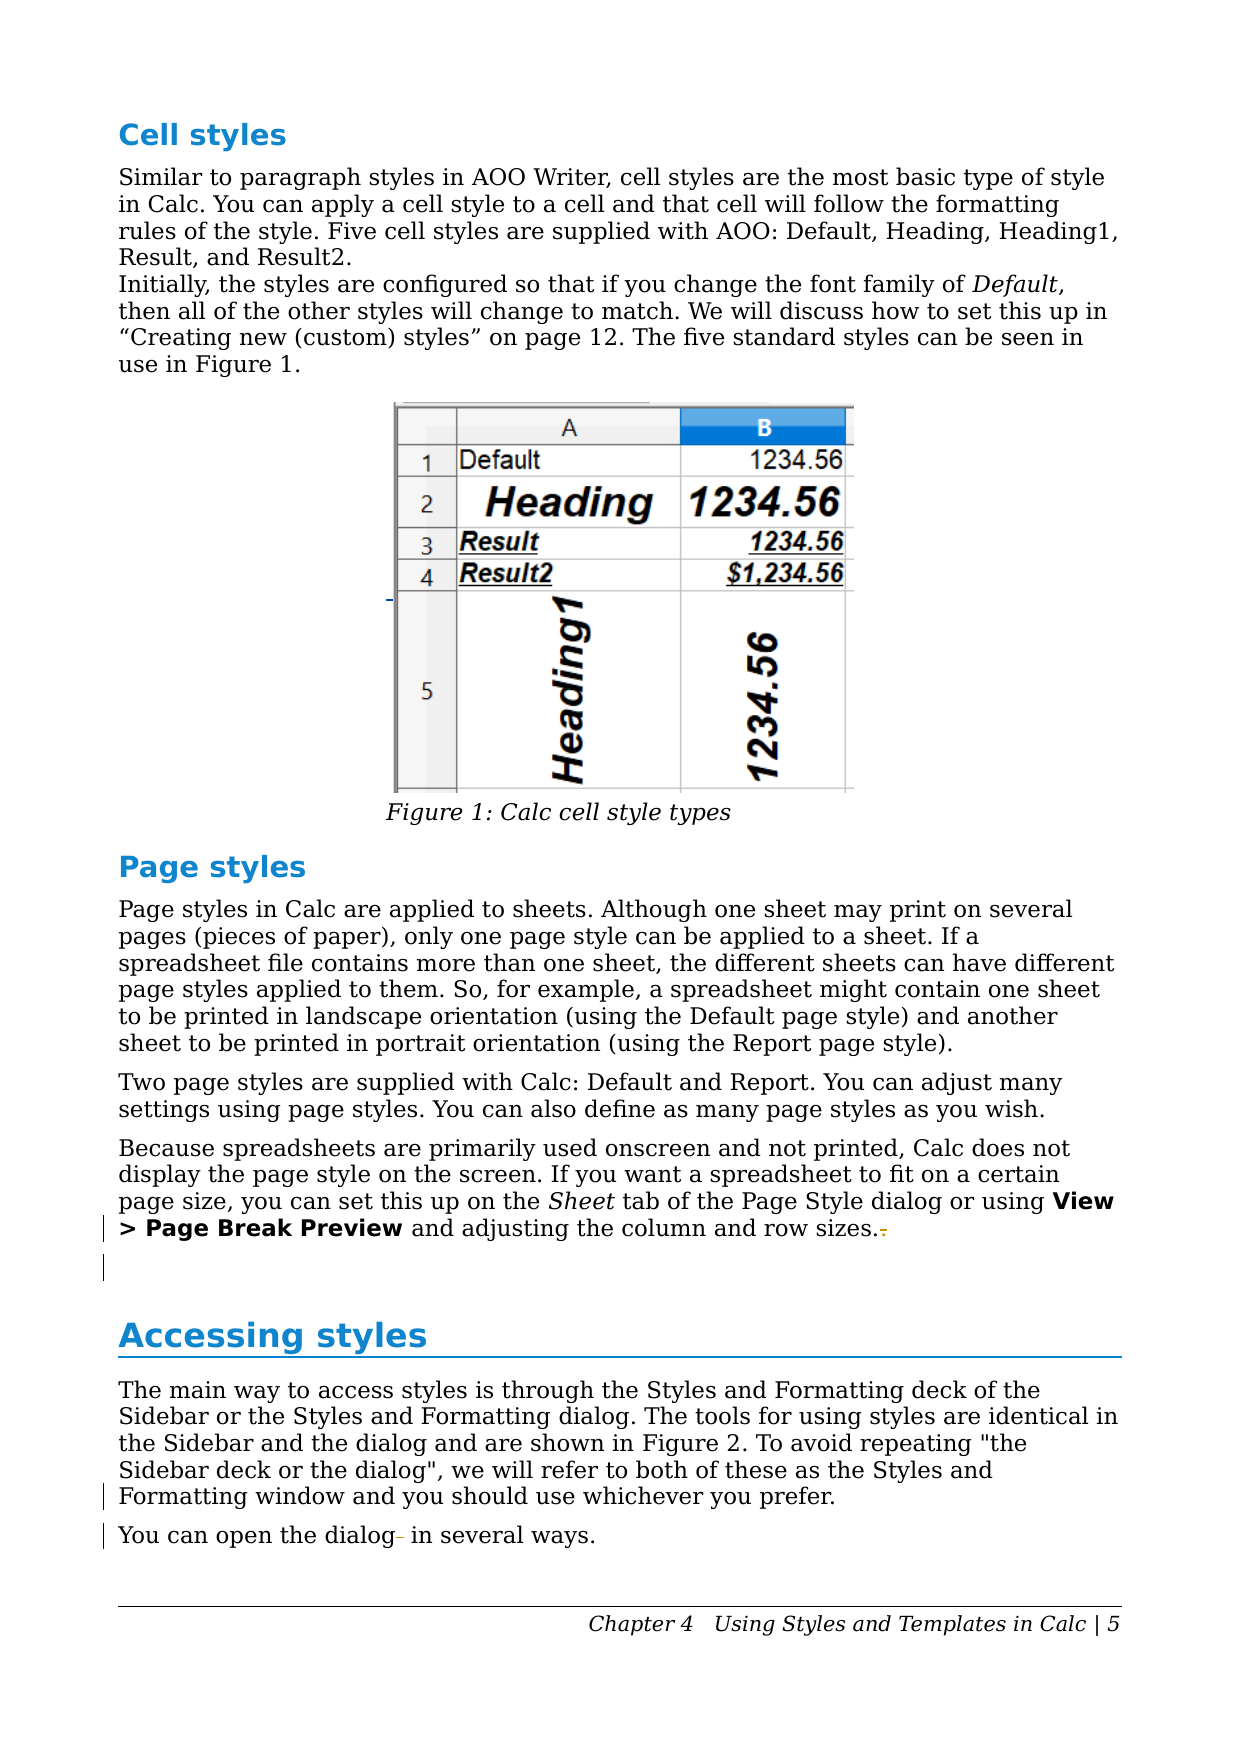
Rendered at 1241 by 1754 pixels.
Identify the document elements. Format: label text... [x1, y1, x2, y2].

text Initially, the styles are configured so that if you change the font family of Default, then all of the other styles will change to match. We will discuss how to set this up in “Creating new (custom) styles” on page 12. The five standard styles can be seen in use in Figure 1. [118, 271, 1122, 378]
text You can open the dialog in several ways. [118, 1523, 1122, 1549]
text The main way to access styles is through the Styles and Formatting deck of the Sidebar or the Styles and Formatting dialog. The tools for using styles are identical in the Sidebar and the dialog and are shown in Figure 2. To avoid repeating "the Sidebar deck or the dialog", we will refer to both of these as the Styles and Formatting window and you should use whichever you prefer. [118, 1377, 1122, 1510]
picture [393, 402, 854, 793]
text Page styles in Calc are applied to sheets. Although one sheet may print on several pages (pieces of paper), only one page style can be applied to a sheet. If a spreadsheet file contains more than one sheet, the different sheets can have different page styles applied to them. So, for example, a spreadsheet might contain one sheet to be printed in landscape orientation (using the Default page style) and another sheet to be printed in portrait orientation (using the Report page style). [118, 897, 1122, 1057]
subtitle Cell styles [118, 118, 1122, 152]
text Two page styles are supplied with Calc: Default and Report. You can adjust many settings using page styles. You can also define as many page styles as you wish. [118, 1069, 1122, 1122]
subtitle Page styles [118, 850, 1122, 884]
text Figure 1: Calc cell style types [386, 799, 854, 826]
text Similar to paragraph styles in AOO Writer, cell styles are the most basic type of style in Calc. You can apply a cell style to a cell and that cell will follow the formatting rules of the style. Five cell styles are supplied with AOO: Default, Heading, Heading1, Result, and Result2. [118, 164, 1122, 271]
text Because spreadsheets are primarily used onscreen and not printed, Calc does not display the page style on the screen. If you want a spreadsheet to fit on a certain page size, you can set this up on the Sheet tab of the Page Style dialog or using View > Page Break Preview and adjusting the column and row sizes. [118, 1135, 1122, 1281]
subtitle Accessing styles [118, 1317, 1122, 1356]
